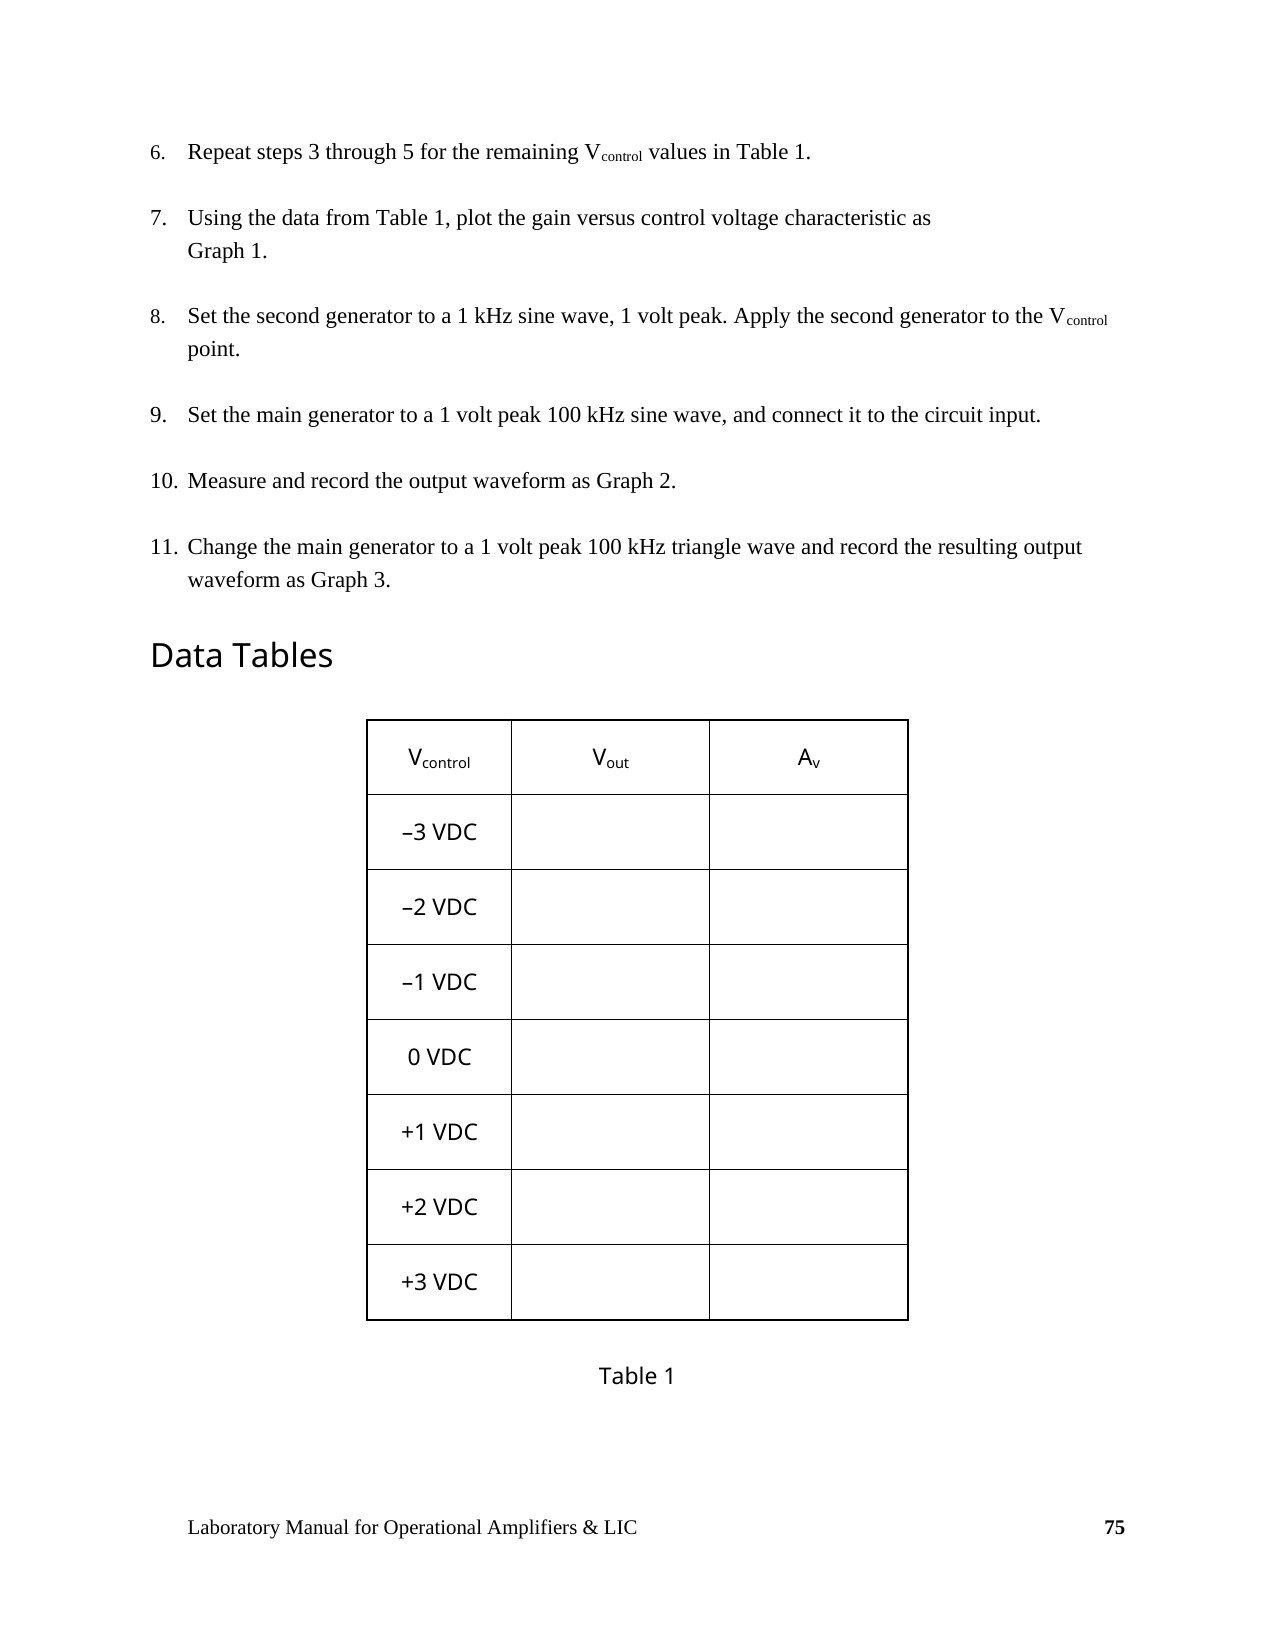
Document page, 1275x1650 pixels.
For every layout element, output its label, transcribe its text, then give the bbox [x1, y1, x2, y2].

list Repeat steps 3 through 5 for the remaining Vcontrol values in Table 1. [150, 138, 1125, 164]
table_cell 0 VDC [368, 1020, 511, 1093]
list Change the main generator to a 1 volt peak 100 kHz triangle wave and record the resulting output waveform as Graph 3. [150, 533, 1125, 592]
table_cell +3 VDC [368, 1245, 511, 1318]
table_cell [512, 945, 709, 1018]
list Set the main generator to a 1 volt peak 100 kHz sine wave, and connect it to the circuit input. [150, 401, 1125, 428]
table_header Vout [512, 721, 709, 793]
text Graph 1. [187, 237, 1125, 263]
list Set the second generator to a 1 kHz sine wave, 1 volt peak. Apply the second generator to the Vcontrol point. [150, 302, 1125, 362]
table_cell [512, 1170, 709, 1243]
table_cell [710, 795, 907, 868]
table_cell [710, 1245, 907, 1318]
table_cell [512, 1245, 709, 1318]
table_cell [512, 795, 709, 868]
subtitle Data Tables [150, 632, 1125, 677]
table_cell [512, 1095, 709, 1168]
table_cell [512, 1020, 709, 1093]
table_cell [710, 1095, 907, 1168]
table_header Vcontrol [368, 721, 511, 793]
list Measure and record the output waveform as Graph 2. [150, 467, 1125, 493]
table_cell +1 VDC [368, 1095, 511, 1168]
table_cell +2 VDC [368, 1170, 511, 1243]
subtitle Table 1 [150, 1360, 1125, 1391]
table_cell –3 VDC [368, 795, 511, 868]
table_cell [710, 870, 907, 943]
table_cell [710, 1170, 907, 1243]
list Using the data from Table 1, plot the gain versus control voltage characteristic as [150, 204, 1125, 230]
table_cell [710, 945, 907, 1018]
table_cell [710, 1020, 907, 1093]
table_cell –2 VDC [368, 870, 511, 943]
table_cell –1 VDC [368, 945, 511, 1018]
table_cell [512, 870, 709, 943]
table_header Av [710, 721, 907, 793]
